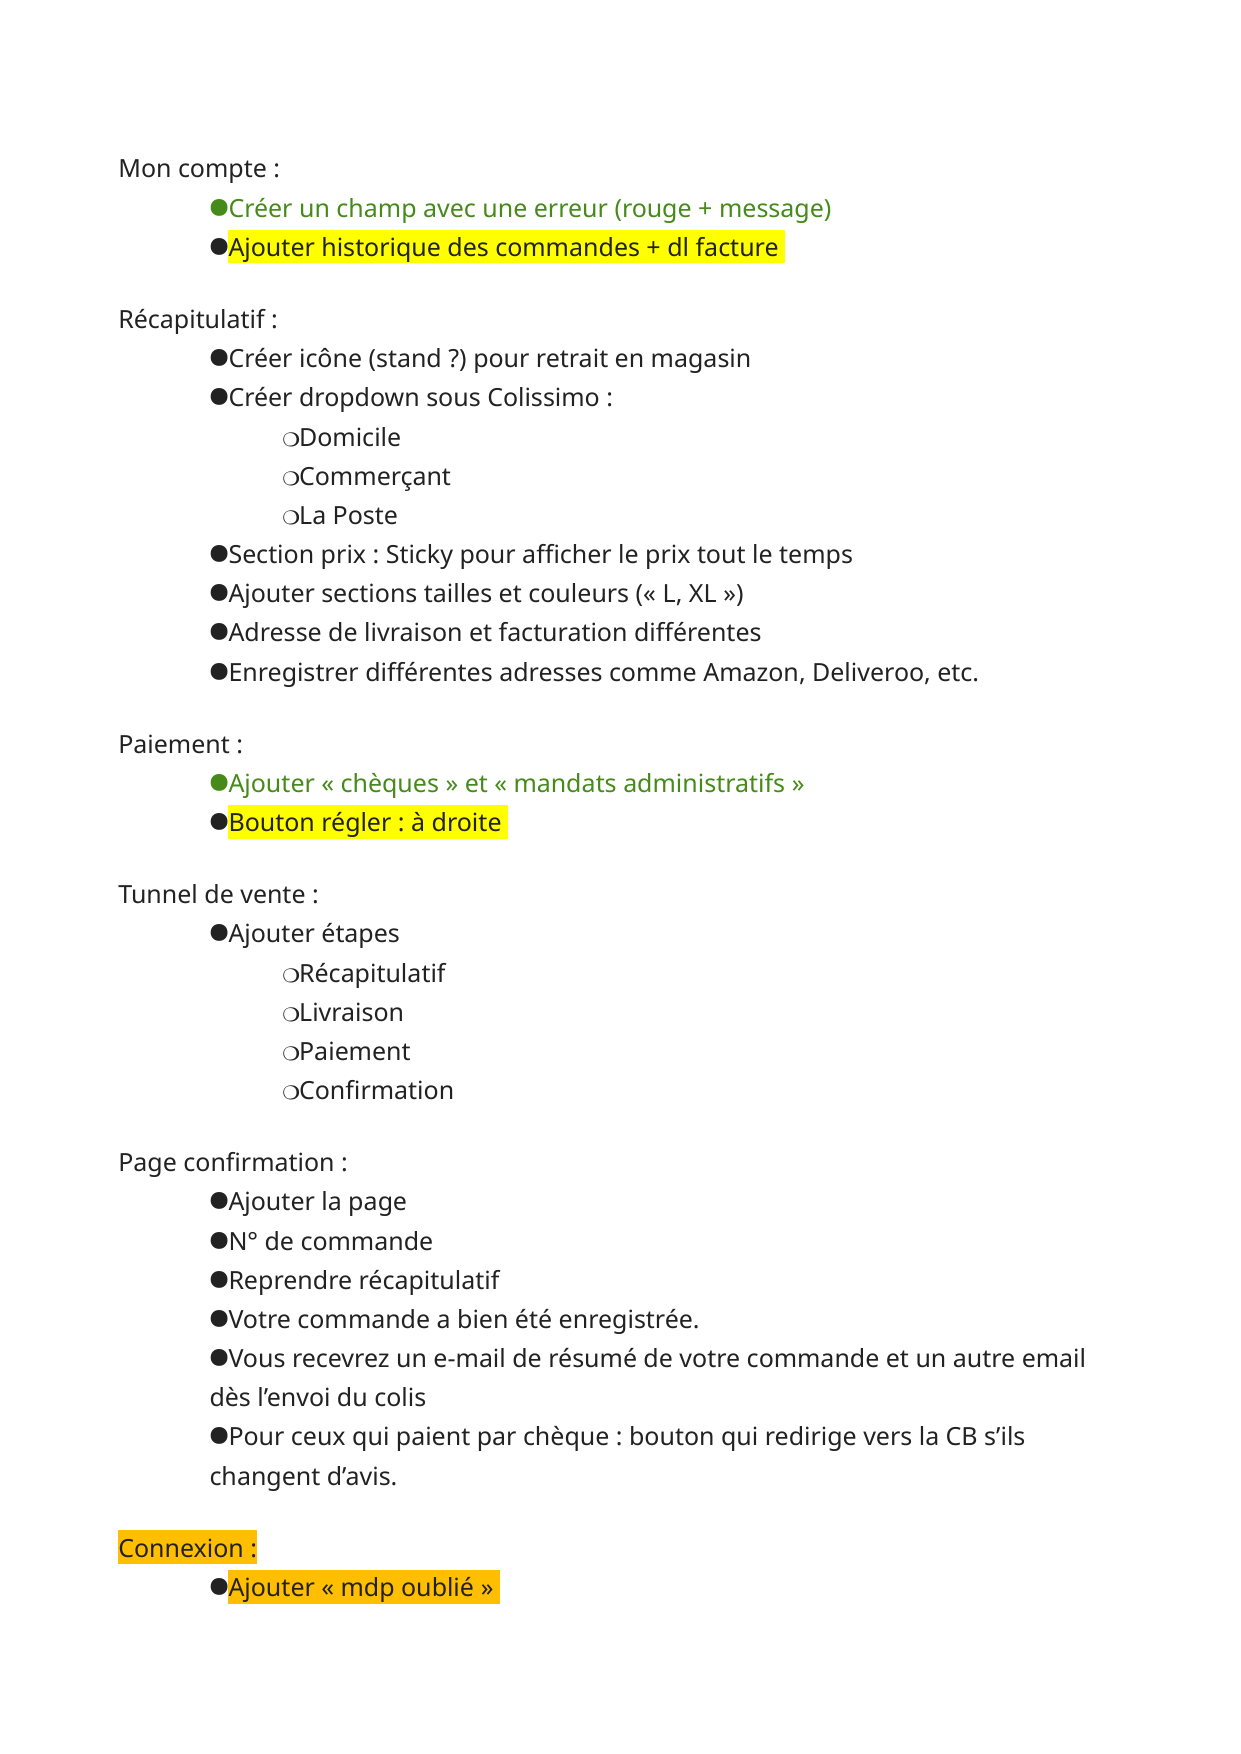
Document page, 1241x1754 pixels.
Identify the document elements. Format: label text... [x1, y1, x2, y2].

list Bouton régler : à droite [136, 805, 1122, 839]
list Ajouter « mdp oublié » [136, 1569, 1122, 1604]
list Domicile [136, 419, 1122, 453]
list Ajouter « chèques » et « mandats administratifs » [136, 766, 1122, 799]
list Ajouter sections tailles et couleurs (« L, XL ») [136, 576, 1122, 610]
list Enregistrer différentes adresses comme Amazon, Deliveroo, etc. [136, 654, 1122, 688]
list Récapitulatif [136, 955, 1122, 989]
text Connexion : [118, 1530, 1122, 1564]
list Créer dropdown sous Colissimo : [136, 380, 1122, 414]
list Créer un champ avec une erreur (rouge + message) [136, 190, 1122, 224]
list Confirmation [136, 1073, 1122, 1107]
list Section prix : Sticky pour afficher le prix tout le temps [136, 537, 1122, 571]
text Mon compte : [118, 151, 1122, 185]
list Adresse de livraison et facturation différentes [136, 615, 1122, 649]
list Paiement [136, 1033, 1122, 1068]
list Vous recevrez un e-mail de résumé de votre commande et un autre email dès l’envoi du colis [136, 1341, 1122, 1414]
text Page confirmation : [118, 1145, 1122, 1179]
text Récapitulatif : [118, 302, 1122, 336]
text Paiement : [118, 726, 1122, 760]
list Votre commande a bien été enregistrée. [136, 1302, 1122, 1336]
list La Poste [136, 497, 1122, 532]
list Ajouter historique des commandes + dl facture [136, 229, 1122, 263]
list Ajouter étapes [136, 916, 1122, 950]
list Créer icône (stand ?) pour retrait en magasin [136, 341, 1122, 375]
list Reprendre récapitulatif [136, 1262, 1122, 1296]
list Ajouter la page [136, 1184, 1122, 1218]
list Pour ceux qui paient par chèque : bouton qui redirige vers la CB s’ils changent d’avis. [136, 1419, 1122, 1492]
text Tunnel de vente : [118, 877, 1122, 911]
list N° de commande [136, 1223, 1122, 1257]
list Commerçant [136, 458, 1122, 492]
list Livraison [136, 994, 1122, 1028]
